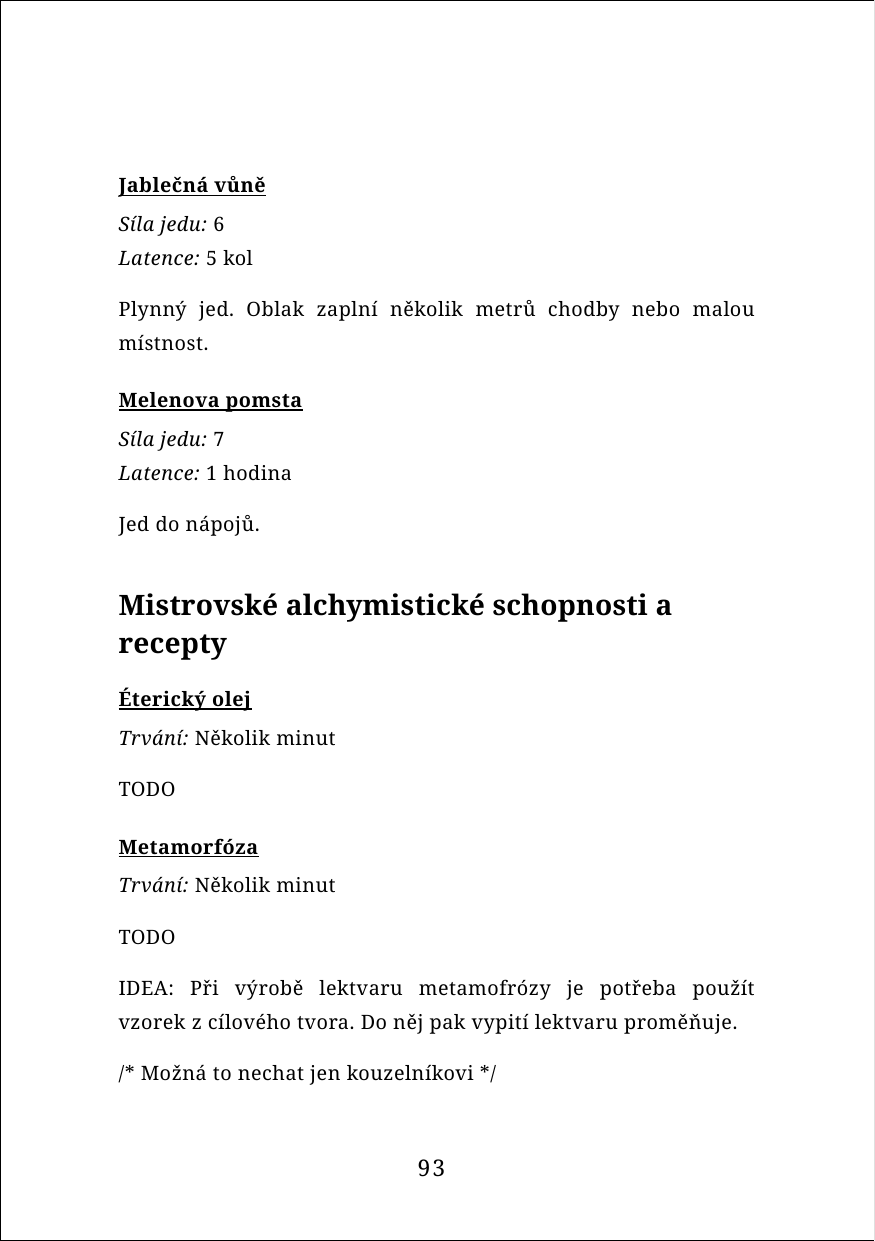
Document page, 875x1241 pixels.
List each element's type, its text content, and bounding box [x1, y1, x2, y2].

subtitle Jablečná vůně [118, 172, 756, 199]
text IDEA: Při výrobě lektvaru metamofrózy je potřeba použít vzorek z cílového tvora. Do něj pak vypití lektvaru proměňuje. [118, 974, 756, 1035]
text Trvání: Několik minut [118, 724, 756, 751]
subtitle Metamorfóza [118, 833, 756, 860]
text /* Možná to nechat jen kouzelníkovi */ [118, 1059, 756, 1086]
text TODO [118, 776, 756, 803]
text Síla jedu: 7 Latence: 1 hodina [118, 425, 756, 486]
subtitle Mistrovské alchymistické schopnosti a recepty [118, 585, 756, 662]
subtitle Éterický olej [118, 686, 756, 712]
text TODO [118, 923, 756, 950]
text Síla jedu: 6 Latence: 5 kol [118, 211, 756, 271]
subtitle Melenova pomsta [118, 386, 756, 413]
text Plynný jed. Oblak zaplní několik metrů chodby nebo malou místnost. [118, 296, 756, 356]
text Trvání: Několik minut [118, 872, 756, 899]
text Jed do nápojů. [118, 510, 756, 537]
